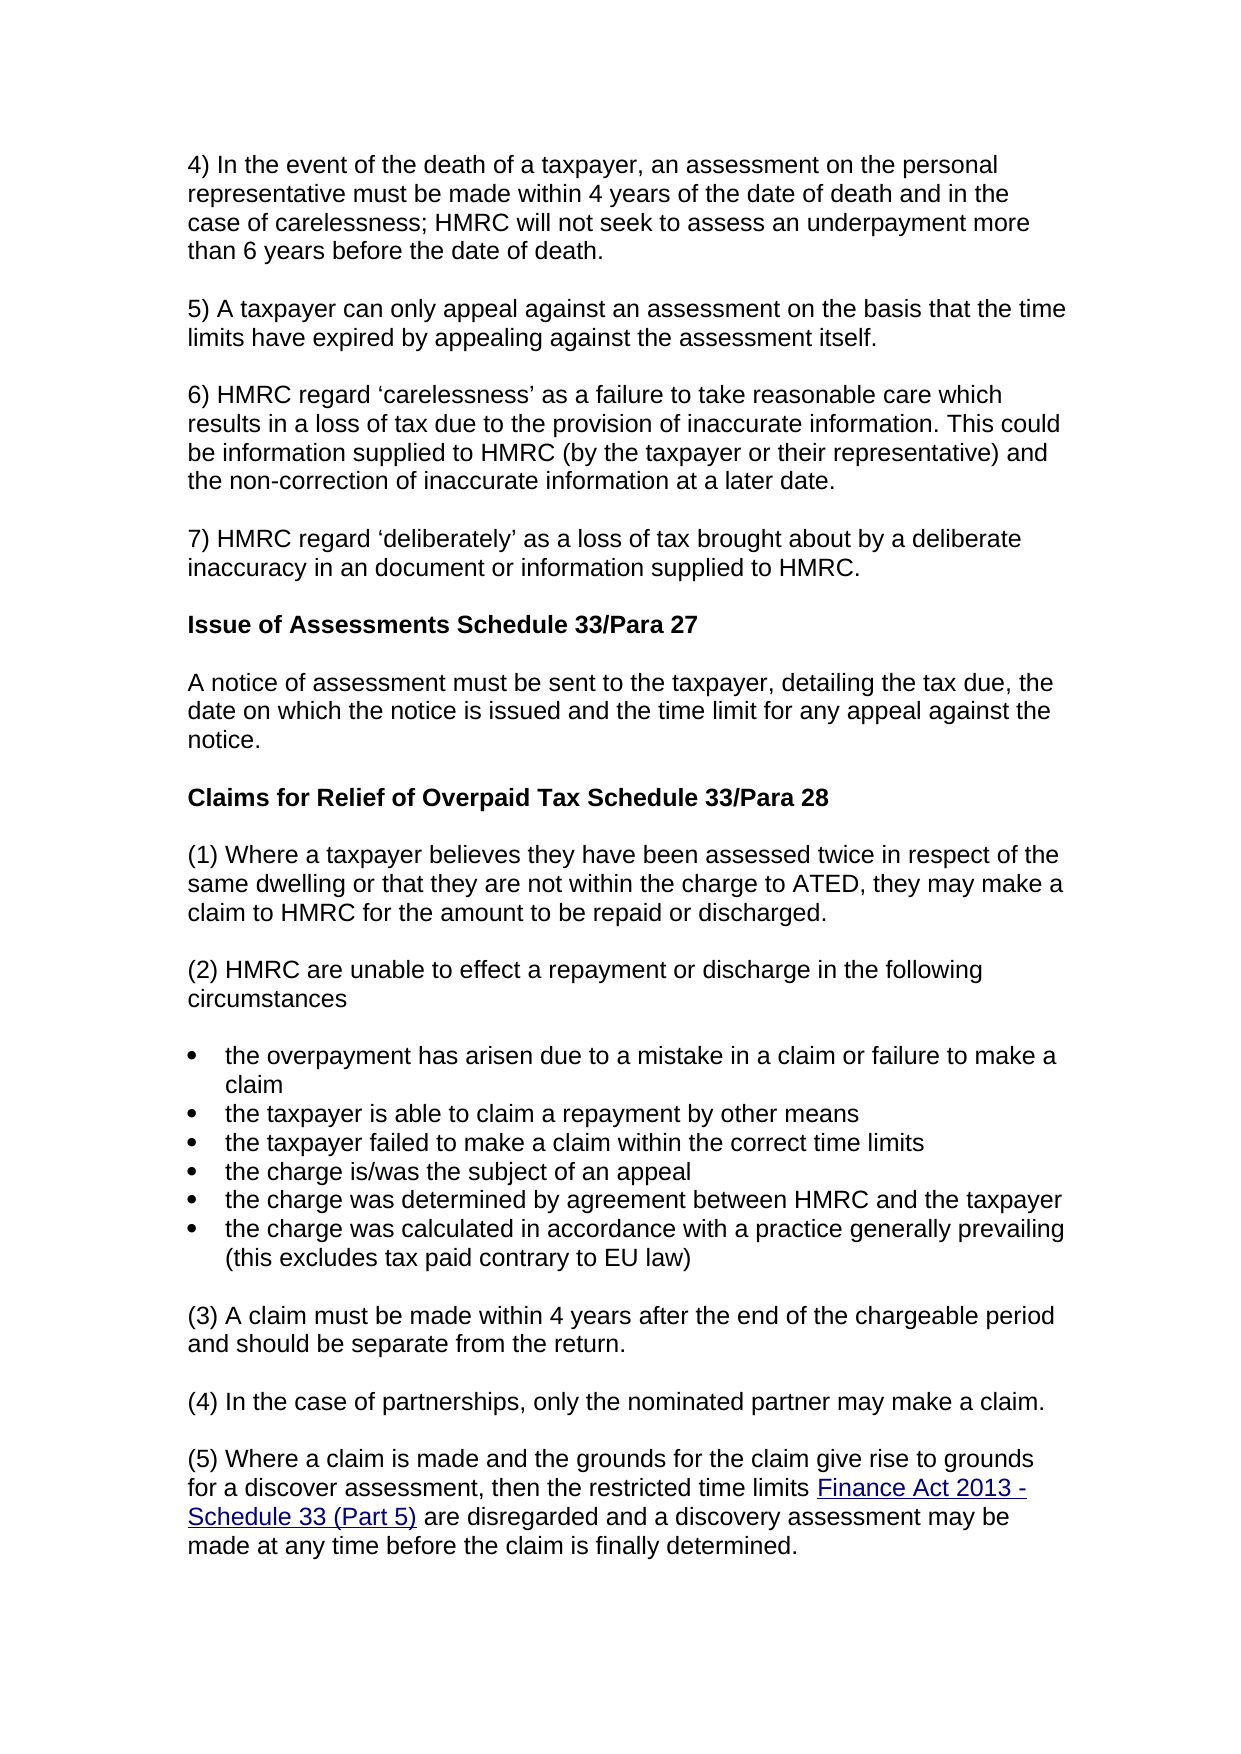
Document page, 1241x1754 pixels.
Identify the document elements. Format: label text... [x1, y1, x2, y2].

text (1) Where a taxpayer believes they have been assessed twice in respect of the same dwelling or that they are not within the charge to ATED, they may make a claim to HMRC for the amount to be repaid or discharged. [187, 840, 1069, 926]
text (5) Where a claim is made and the grounds for the claim give rise to grounds for a discover assessment, then the restricted time limits Finance Act 2013 -Schedule 33 (Part 5) are disregarded and a discovery assessment may be made at any time before the claim is finally determined. [187, 1444, 1069, 1559]
list the taxpayer is able to claim a repayment by other means [187, 1099, 1069, 1128]
list the taxpayer failed to make a claim within the correct time limits [187, 1128, 1069, 1157]
list the charge is/was the subject of an appeal [187, 1157, 1069, 1185]
list the overpayment has arisen due to a mistake in a claim or failure to make a claim [187, 1041, 1069, 1099]
text 6) HMRC regard ‘carelessness’ as a failure to take reasonable care which results in a loss of tax due to the provision of inaccurate information. This could be information supplied to HMRC (by the taxpayer or their representative) and the non-correction of inaccurate information at a later date. [187, 380, 1069, 495]
text 5) A taxpayer can only appeal against an assessment on the basis that the time limits have expired by appealing against the assessment itself. [187, 294, 1069, 351]
text A notice of assessment must be sent to the taxpayer, detailing the tax due, the date on which the notice is issued and the time limit for any appeal against the notice. [187, 667, 1069, 754]
list the charge was determined by agreement between HMRC and the taxpayer [187, 1185, 1069, 1214]
text Claims for Relief of Overpaid Tax Schedule 33/Para 28 [187, 782, 1069, 811]
text 4) In the event of the death of a taxpayer, an assessment on the personal representative must be made within 4 years of the date of death and in the case of carelessness; HMRC will not seek to assess an underpayment more than 6 years before the date of death. [187, 150, 1069, 265]
text (2) HMRC are unable to effect a repayment or discharge in the following circumstances [187, 955, 1069, 1012]
text 7) HMRC regard ‘deliberately’ as a loss of tax brought about by a deliberate inaccuracy in an document or information supplied to HMRC. [187, 524, 1069, 581]
list the charge was calculated in accordance with a practice generally prevailing (this excludes tax paid contrary to EU law) [187, 1214, 1069, 1272]
text (3) A claim must be made within 4 years after the end of the chargeable period and should be separate from the return. [187, 1301, 1069, 1358]
text Issue of Assessments Schedule 33/Para 27 [187, 610, 1069, 639]
text (4) In the case of partnerships, only the nominated partner may make a claim. [187, 1387, 1069, 1416]
